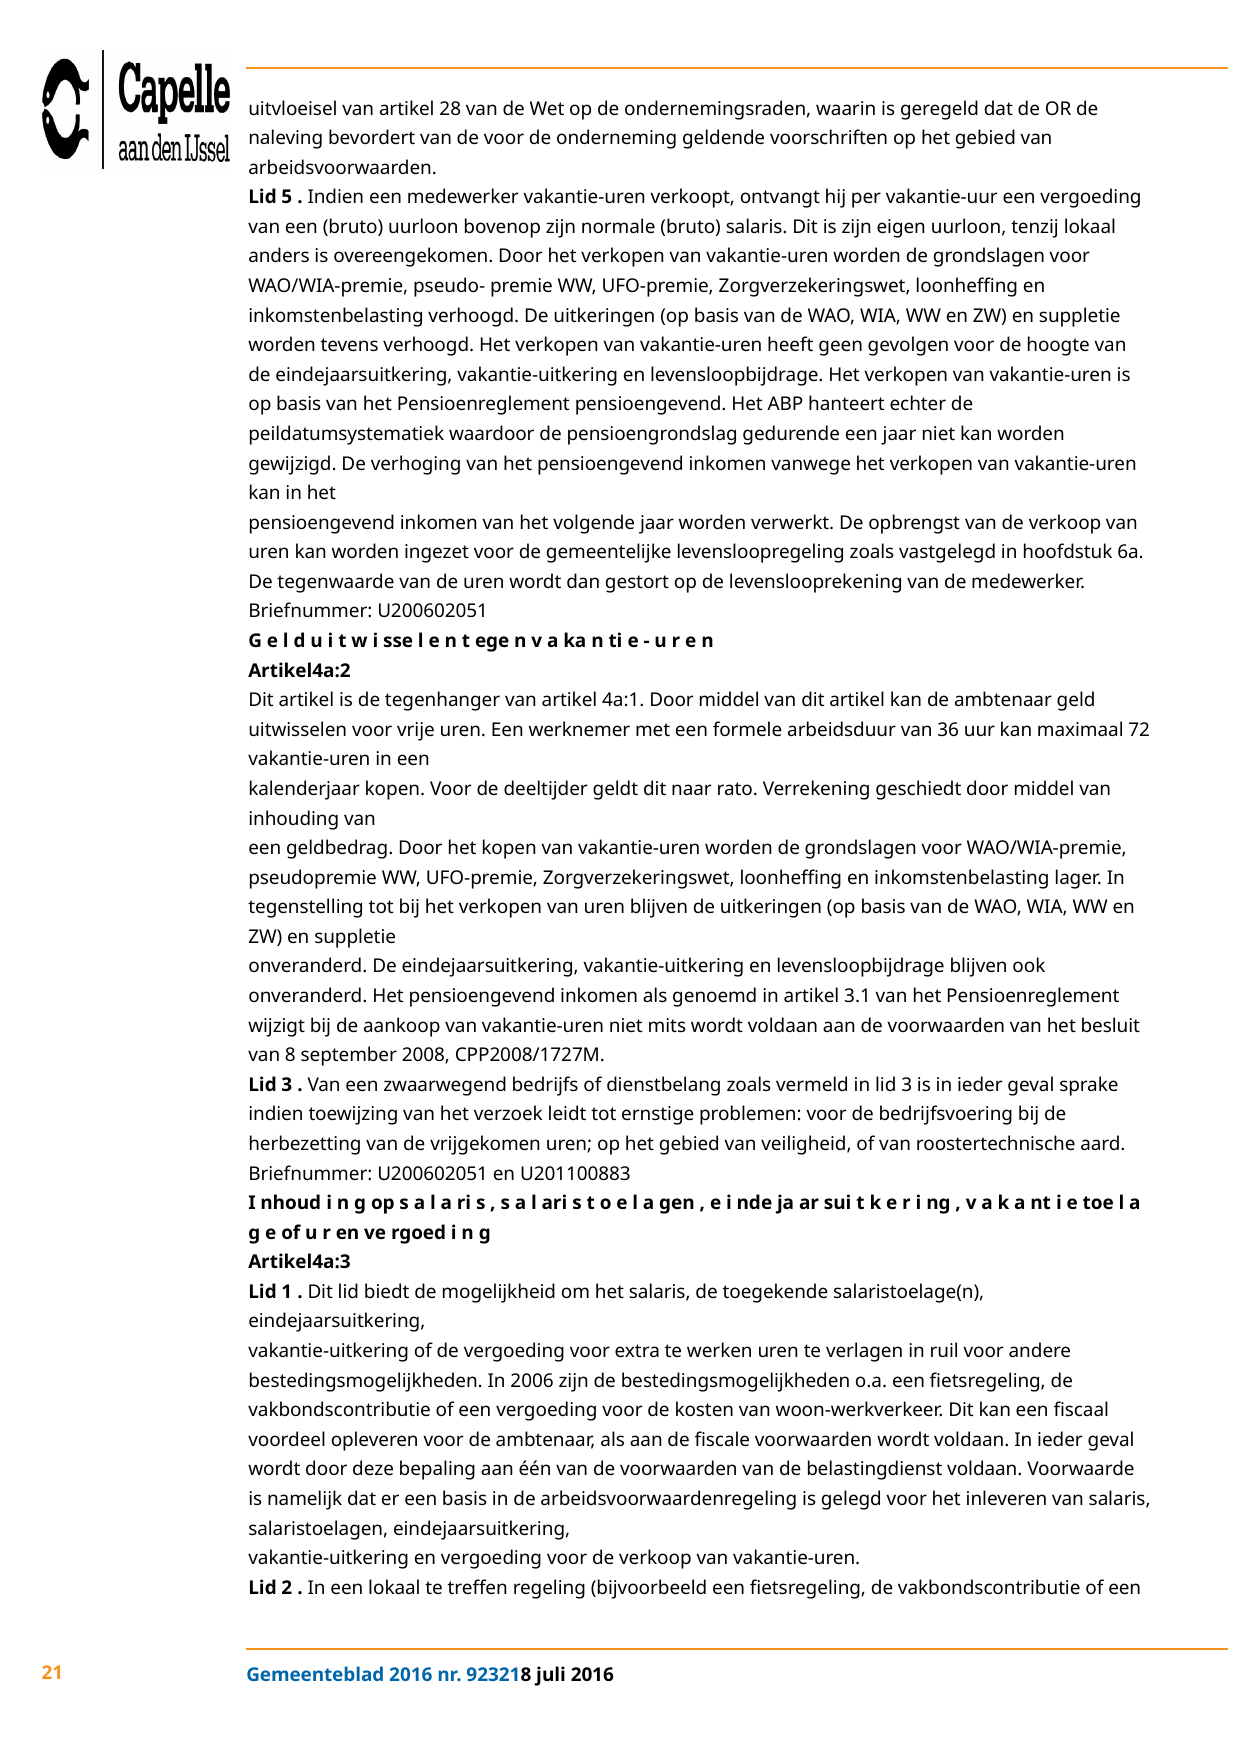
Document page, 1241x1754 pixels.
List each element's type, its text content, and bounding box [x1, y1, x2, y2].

text I nhoud i n g op s a l a ri s , s a l ari s t o e l a gen , e i nde ja ar sui t k e r i ng , v a k a nt i e toe l a g e of u r en ve rgoed i n g [248, 1189, 1152, 1245]
text Lid 5 . Indien een medewerker vakantie-uren verkoopt, ontvangt hij per vakantie-uur een vergoeding van een (bruto) uurloon bovenop zijn normale (bruto) salaris. Dit is zijn eigen uurloon, tenzij lokaal anders is overeengekomen. Door het verkopen van vakantie-uren worden de grondslagen voor WAO/WIA-premie, pseudo- premie WW, UFO-premie, Zorgverzekeringswet, loonheffing en inkomstenbelasting verhoogd. De uitkeringen (op basis van de WAO, WIA, WW en ZW) en suppletie worden tevens verhoogd. Het verkopen van vakantie-uren heeft geen gevolgen voor de hoogte van de eindejaarsuitkering, vakantie-uitkering en levensloopbijdrage. Het verkopen van vakantie-uren is op basis van het Pensioenreglement pensioengevend. Het ABP hanteert echter de peildatumsystematiek waardoor de pensioengrondslag gedurende een jaar niet kan worden gewijzigd. De verhoging van het pensioengevend inkomen vanwege het verkopen van vakantie-uren kan in het [248, 183, 1152, 505]
text Lid 2 . In een lokaal te treffen regeling (bijvoorbeeld een fietsregeling, de vakbondscontributie of een [248, 1574, 1152, 1600]
picture [41, 47, 231, 172]
text Dit artikel is de tegenhanger van artikel 4a:1. Door middel van dit artikel kan de ambtenaar geld uitwisselen voor vrije uren. Een werknemer met een formele arbeidsduur van 36 uur kan maximaal 72 vakantie-uren in een [248, 686, 1152, 771]
text vakantie-uitkering of de vergoeding voor extra te werken uren te verlagen in ruil voor andere bestedingsmogelijkheden. In 2006 zijn de bestedingsmogelijkheden o.a. een fietsregeling, de vakbondscontributie of een vergoeding voor de kosten van woon-werkverkeer. Dit kan een fiscaal voordeel opleveren voor de ambtenaar, als aan de fiscale voorwaarden wordt voldaan. In ieder geval wordt door deze bepaling aan één van de voorwaarden van de belastingdienst voldaan. Voorwaarde is namelijk dat er een basis in de arbeidsvoorwaardenregeling is gelegd voor het inleveren van salaris, salaristoelagen, eindejaarsuitkering, [248, 1337, 1152, 1541]
text Lid 1 . Dit lid biedt de mogelijkheid om het salaris, de toegekende salaristoelage(n), eindejaarsuitkering, [248, 1278, 1152, 1333]
text uitvloeisel van artikel 28 van de Wet op de ondernemingsraden, waarin is geregeld dat de OR de naleving bevordert van de voor de onderneming geldende voorschriften op het gebied van arbeidsvoorwaarden. [248, 95, 1152, 180]
text pensioengevend inkomen van het volgende jaar worden verwerkt. De opbrengst van de verkoop van uren kan worden ingezet voor de gemeentelijke levensloopregeling zoals vastgelegd in hoofdstuk 6a. De tegenwaarde van de uren wordt dan gestort op de levenslooprekening van de medewerker. [248, 509, 1152, 594]
text kalenderjaar kopen. Voor de deeltijder geldt dit naar rato. Verrekening geschiedt door middel van inhouding van [248, 775, 1152, 831]
text Artikel4a:3 [248, 1248, 1152, 1274]
text een geldbedrag. Door het kopen van vakantie-uren worden de grondslagen voor WAO/WIA-premie, pseudopremie WW, UFO-premie, Zorgverzekeringswet, loonheffing en inkomstenbelasting lager. In tegenstelling tot bij het verkopen van uren blijven de uitkeringen (op basis van de WAO, WIA, WW en ZW) en suppletie [248, 834, 1152, 949]
text G e l d u i t w i sse l e n t ege n v a ka n ti e - u r e n [248, 627, 1152, 653]
text Artikel4a:2 [248, 657, 1152, 683]
text Briefnummer: U200602051 en U201100883 [248, 1160, 1152, 1186]
text Lid 3 . Van een zwaarwegend bedrijfs of dienstbelang zoals vermeld in lid 3 is in ieder geval sprake indien toewijzing van het verzoek leidt tot ernstige problemen: voor de bedrijfsvoering bij de herbezetting van de vrijgekomen uren; op het gebied van veiligheid, of van roostertechnische aard. [248, 1071, 1152, 1156]
text Briefnummer: U200602051 [248, 598, 1152, 623]
text onveranderd. De eindejaarsuitkering, vakantie-uitkering en levensloopbijdrage blijven ook onveranderd. Het pensioengevend inkomen als genoemd in artikel 3.1 van het Pensioenreglement wijzigt bij de aankoop van vakantie-uren niet mits wordt voldaan aan de voorwaarden van het besluit van 8 september 2008, CPP2008/1727M. [248, 953, 1152, 1067]
text vakantie-uitkering en vergoeding voor de verkoop van vakantie-uren. [248, 1544, 1152, 1570]
